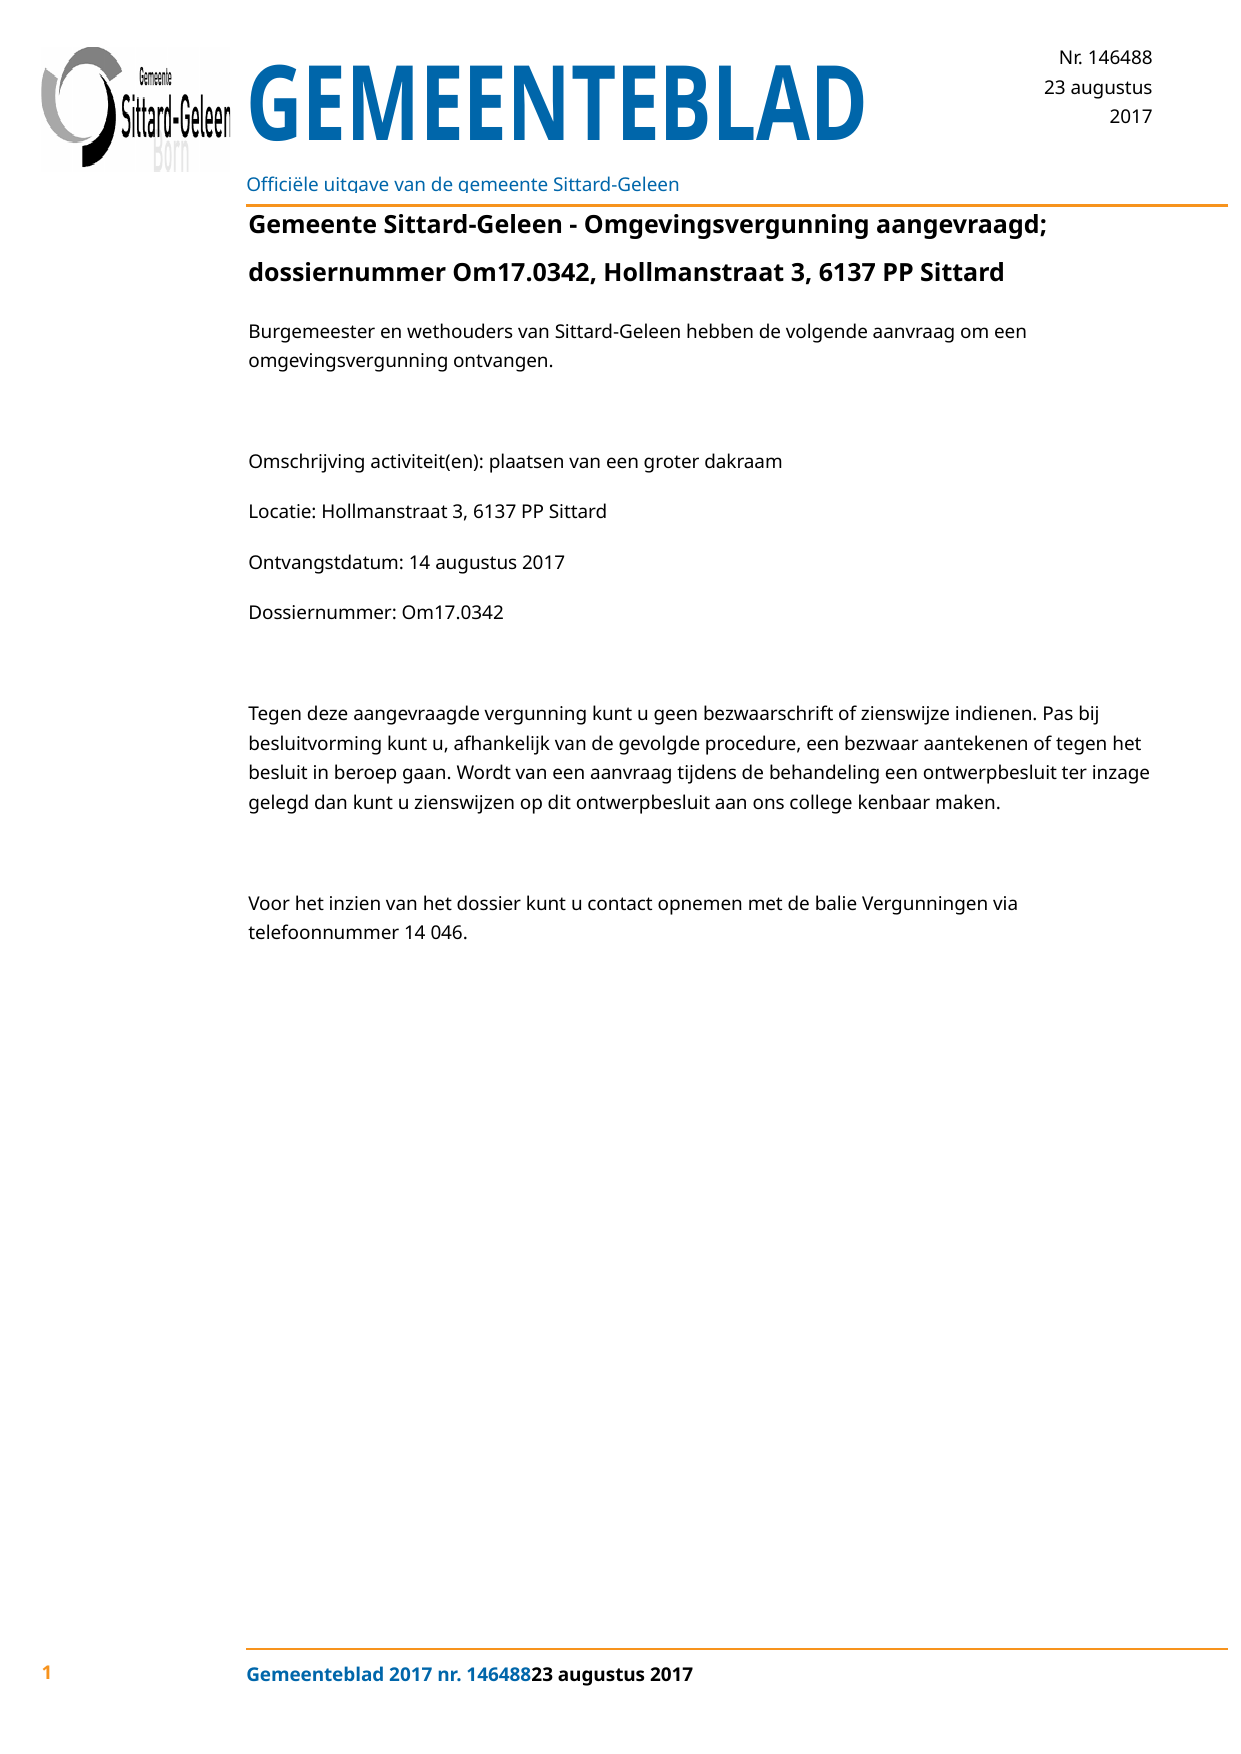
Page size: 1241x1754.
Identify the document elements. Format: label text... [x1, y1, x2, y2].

text Dossiernummer: Om17.0342 [248, 599, 1152, 625]
text Omschrijving activiteit(en): plaatsen van een groter dakraam [248, 448, 1152, 474]
text Burgemeester en wethouders van Sittard-Geleen hebben de volgende aanvraag om een omgevingsvergunning ontvangen. [248, 318, 1152, 373]
text Voor het inzien van het dossier kunt u contact opnemen met de balie Vergunningen via telefoonnummer 14 046. [248, 890, 1152, 945]
text Tegen deze aangevraagde vergunning kunt u geen bezwaarschrift of zienswijze indienen. Pas bij besluitvorming kunt u, afhankelijk van de gevolgde procedure, een bezwaar aantekenen of tegen het besluit in beroep gaan. Wordt van een aanvraag tijdens de behandeling een ontwerpbesluit ter inzage gelegd dan kunt u zienswijzen op dit ontwerpbesluit aan ons college kenbaar maken. [248, 700, 1152, 815]
text Gemeente Sittard-Geleen - Omgevingsvergunning aangevraagd; dossiernummer Om17.0342, Hollmanstraat 3, 6137 PP Sittard [248, 207, 1152, 288]
picture [41, 47, 231, 172]
text Locatie: Hollmanstraat 3, 6137 PP Sittard [248, 499, 1152, 524]
text Ontvangstdatum: 14 augustus 2017 [248, 549, 1152, 575]
